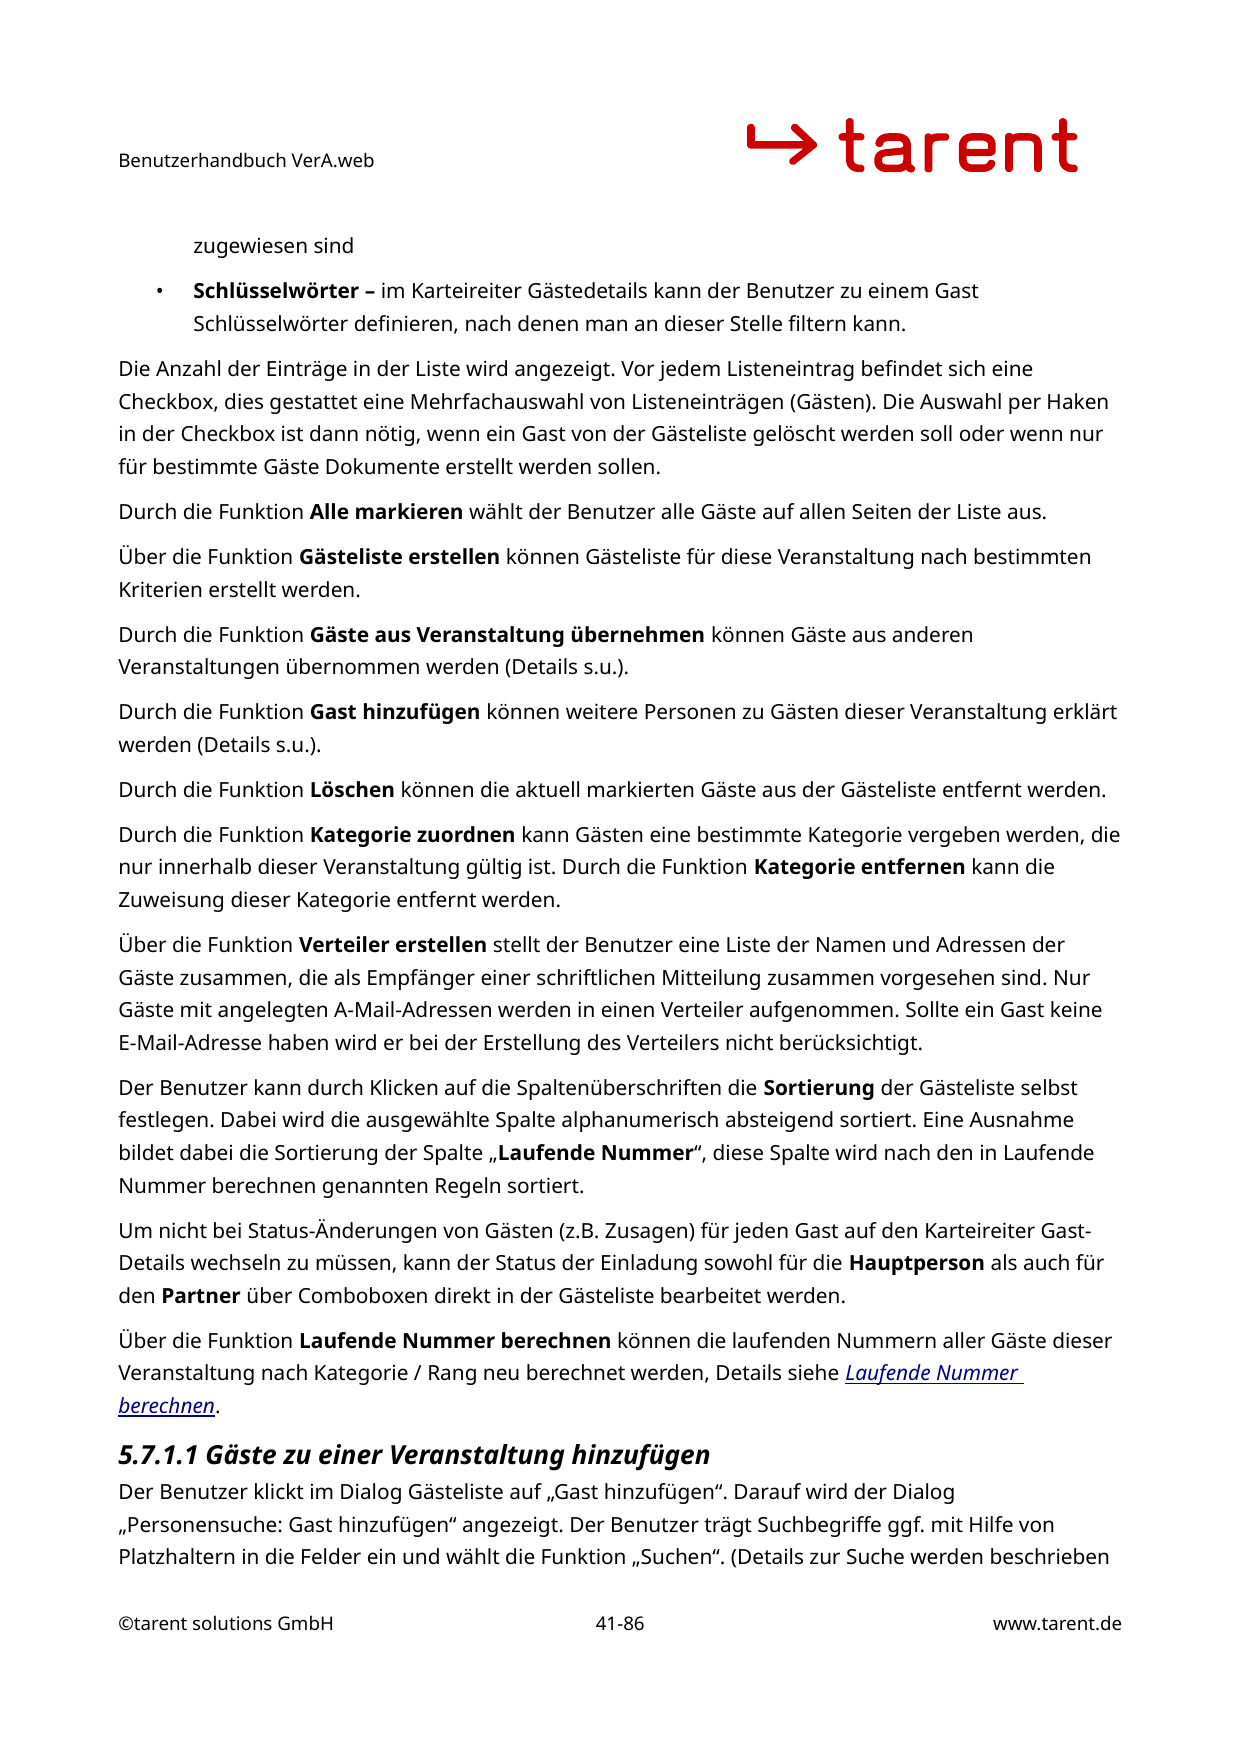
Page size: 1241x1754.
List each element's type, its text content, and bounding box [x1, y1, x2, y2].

text Durch die Funktion Gäste aus Veranstaltung übernehmen können Gäste aus anderen Veranstaltungen übernommen werden (Details s.u.). [118, 620, 1122, 681]
text Durch die Funktion Alle markieren wählt der Benutzer alle Gäste auf allen Seiten der Liste aus. [118, 497, 1122, 526]
text Durch die Funktion Löschen können die aktuell markierten Gäste aus der Gästeliste entfernt werden. [118, 775, 1122, 803]
list Schlüsselwörter – im Karteireiter Gästedetails kann der Benutzer zu einem Gast Schlüsselwörter definieren, nach denen man an dieser Stelle filtern kann. [156, 277, 1122, 338]
text Der Benutzer kann durch Klicken auf die Spaltenüberschriften die Sortierung der Gästeliste selbst festlegen. Dabei wird die ausgewählte Spalte alphanumerisch absteigend sortiert. Eine Ausnahme bildet dabei die Sortierung der Spalte „Laufende Nummer“, diese Spalte wird nach den in Laufende Nummer berechnen genannten Regeln sortiert. [118, 1073, 1122, 1199]
text Durch die Funktion Gast hinzufügen können weitere Personen zu Gästen dieser Veranstaltung erklärt werden (Details s.u.). [118, 697, 1122, 758]
text Durch die Funktion Kategorie zuordnen kann Gästen eine bestimmte Kategorie vergeben werden, die nur innerhalb dieser Veranstaltung gültig ist. Durch die Funktion Kategorie entfernen kann die Zuweisung dieser Kategorie entfernt werden. [118, 820, 1122, 913]
text Über die Funktion Laufende Nummer berechnen können die laufenden Nummern aller Gäste dieser Veranstaltung nach Kategorie / Rang neu berechnet werden, Details siehe Laufende Nummer berechnen. [118, 1326, 1122, 1419]
text Über die Funktion Gästeliste erstellen können Gästeliste für diese Veranstaltung nach bestimmten Kriterien erstellt werden. [118, 542, 1122, 603]
text Um nicht bei Status-Änderungen von Gästen (z.B. Zusagen) für jeden Gast auf den Karteireiter Gast-Details wechseln zu müssen, kann der Status der Einladung sowohl für die Hauptperson als auch für den Partner über Comboboxen direkt in der Gästeliste bearbeitet werden. [118, 1216, 1122, 1309]
text Die Anzahl der Einträge in der Liste wird angezeigt. Vor jedem Listeneintrag befindet sich eine Checkbox, dies gestattet eine Mehrfachauswahl von Listeneinträgen (Gästen). Die Auswahl per Haken in der Checkbox ist dann nötig, wenn ein Gast von der Gästeliste gelöscht werden soll oder wenn nur für bestimmte Gäste Dokumente erstellt werden sollen. [118, 354, 1122, 481]
text Über die Funktion Verteiler erstellen stellt der Benutzer eine Liste der Namen und Adressen der Gäste zusammen, die als Empfänger einer schriftlichen Mitteilung zusammen vorgesehen sind. Nur Gäste mit angelegten A-Mail-Adressen werden in einen Verteiler aufgenommen. Sollte ein Gast keine E-Mail-Adresse haben wird er bei der Erstellung des Verteilers nicht berücksichtigt. [118, 930, 1122, 1056]
text Der Benutzer klickt im Dialog Gästeliste auf „Gast hinzufügen“. Darauf wird der Dialog „Personensuche: Gast hinzufügen“ angezeigt. Der Benutzer trägt Suchbegriffe ggf. mit Hilfe von Platzhaltern in die Felder ein und wählt die Funktion „Suchen“. (Details zur Suche werden beschrieben [118, 1477, 1122, 1571]
subtitle Gäste zu einer Veranstaltung hinzufügen [118, 1436, 1122, 1472]
list zugewiesen sind [156, 232, 1122, 260]
